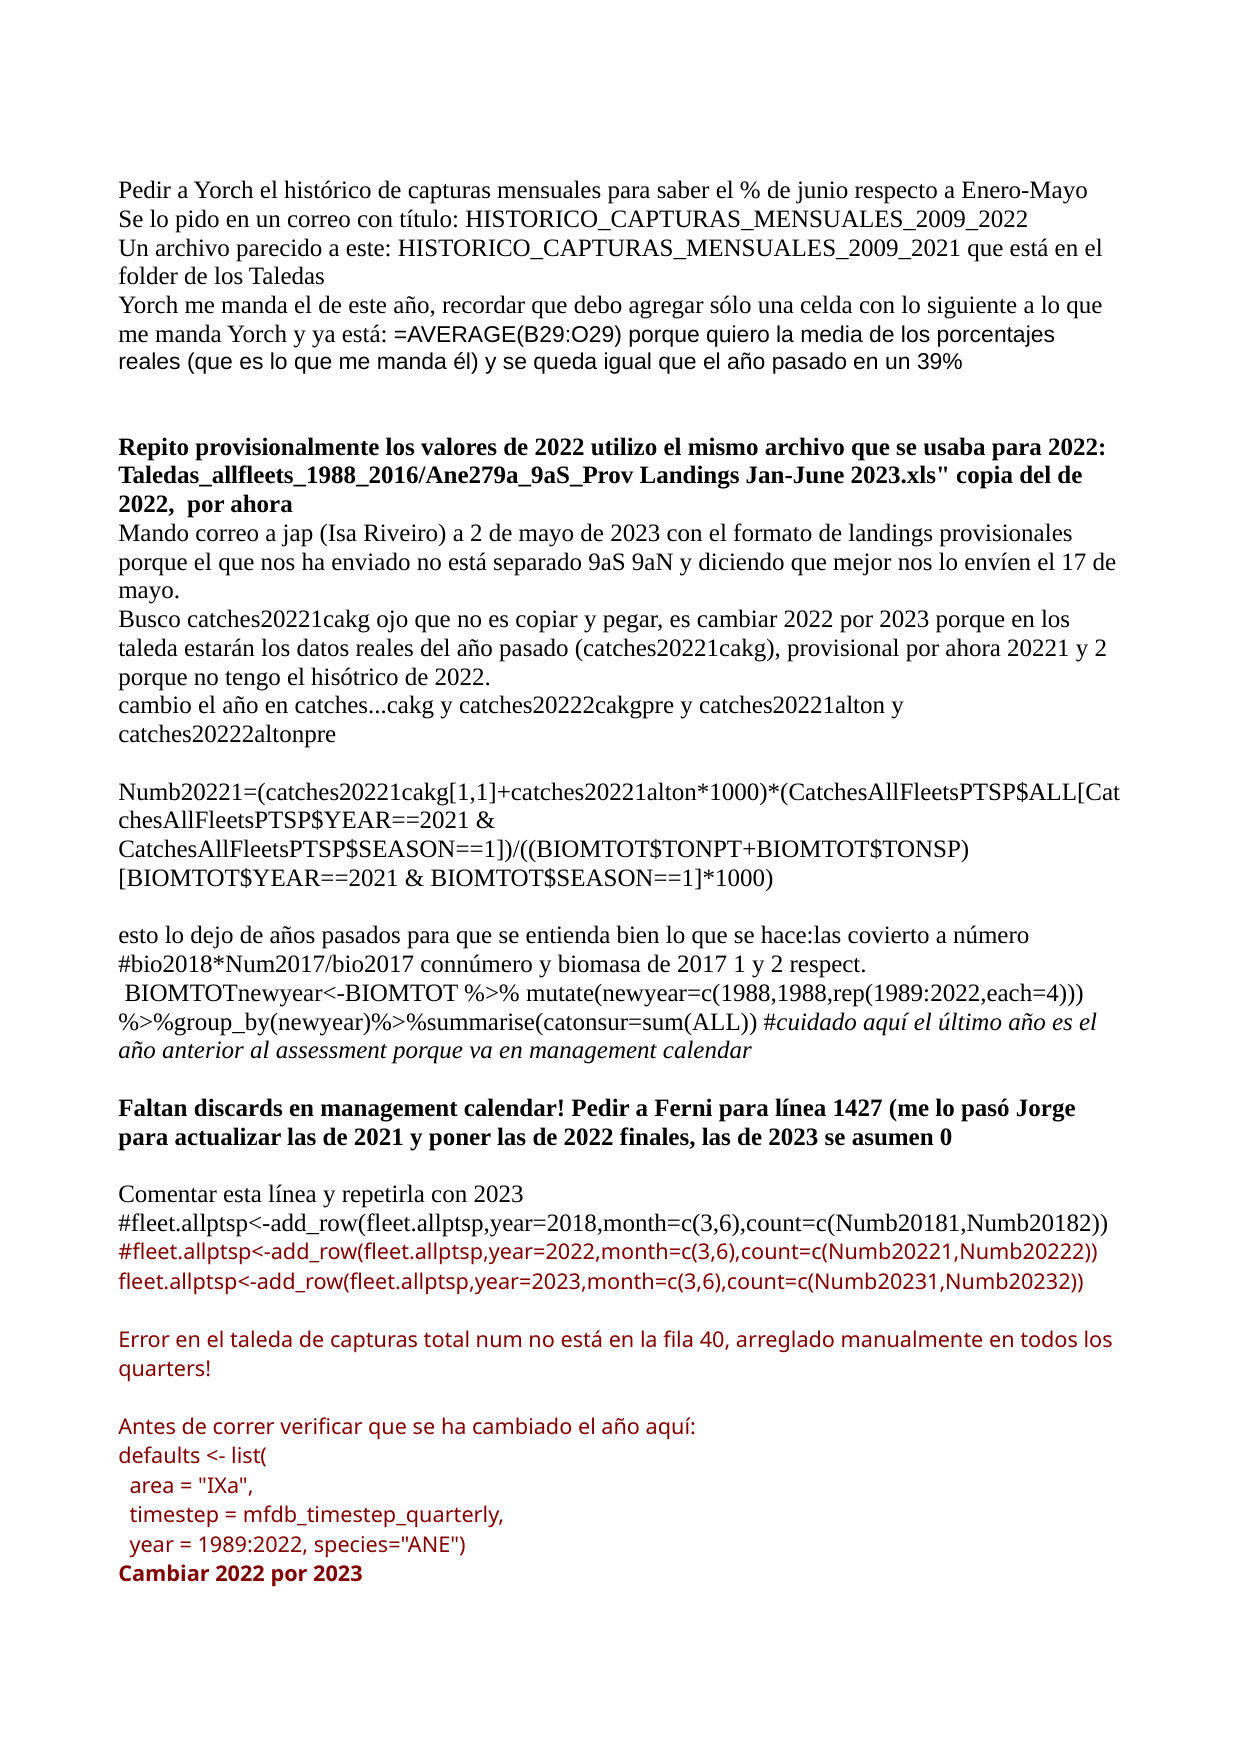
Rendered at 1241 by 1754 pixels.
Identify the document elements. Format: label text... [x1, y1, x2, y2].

text #fleet.allptsp<-add_row(fleet.allptsp,year=2022,month=c(3,6),count=c(Numb20221,Numb20222)) [118, 1237, 1122, 1266]
text Repito provisionalmente los valores de 2022 utilizo el mismo archivo que se usaba para 2022: Taledas_allfleets_1988_2016/Ane279a_9aS_Prov Landings Jan-June 2023.xls" copia del de 2022, por ahora [118, 432, 1122, 518]
text fleet.allptsp<-add_row(fleet.allptsp,year=2023,month=c(3,6),count=c(Numb20231,Numb20232)) [118, 1266, 1122, 1296]
text Un archivo parecido a este: HISTORICO_CAPTURAS_MENSUALES_2009_2021 que está en el folder de los Taledas [118, 233, 1122, 290]
text #fleet.allptsp<-add_row(fleet.allptsp,year=2018,month=c(3,6),count=c(Numb20181,Numb20182)) [118, 1208, 1122, 1237]
text Antes de correr verificar que se ha cambiado el año aquí: [118, 1411, 1122, 1441]
text area = "IXa", [118, 1470, 1122, 1499]
text Busco catches20221cakg ojo que no es copiar y pegar, es cambiar 2022 por 2023 porque en los taleda estarán los datos reales del año pasado (catches20221cakg), provisional por ahora 20221 y 2 porque no tengo el hisótrico de 2022. [118, 604, 1122, 690]
text Pedir a Yorch el histórico de capturas mensuales para saber el % de junio respecto a Enero-Mayo [118, 175, 1122, 204]
text defaults <- list( [118, 1441, 1122, 1470]
text cambio el año en catches...cakg y catches20222cakgpre y catches20221alton y catches20222altonpre [118, 690, 1122, 748]
text Se lo pido en un correo con título: HISTORICO_CAPTURAS_MENSUALES_2009_2022 [118, 204, 1122, 233]
text timestep = mfdb_timestep_quarterly, [118, 1499, 1122, 1529]
text Comentar esta línea y repetirla con 2023 [118, 1179, 1122, 1208]
text year = 1989:2022, species="ANE") [118, 1529, 1122, 1558]
text BIOMTOTnewyear<-BIOMTOT %>% mutate(newyear=c(1988,1988,rep(1989:2022,each=4))) %>%group_by(newyear)%>%summarise(catonsur=sum(ALL)) #cuidado aquí el último año es el año anterior al assessment porque va en management calendar [118, 978, 1122, 1064]
text esto lo dejo de años pasados para que se entienda bien lo que se hace:las covierto a número #bio2018*Num2017/bio2017 connúmero y biomasa de 2017 1 y 2 respect. [118, 920, 1122, 978]
text Cambiar 2022 por 2023 [118, 1558, 1122, 1588]
text Error en el taleda de capturas total num no está en la fila 40, arreglado manualmente en todos los quarters! [118, 1324, 1122, 1383]
text Yorch me manda el de este año, recordar que debo agregar sólo una celda con lo siguiente a lo que me manda Yorch y ya está: =AVERAGE(B29:O29) porque quiero la media de los porcentajes reales (que es lo que me manda él) y se queda igual que el año pasado en un 39% [118, 290, 1122, 374]
text Mando correo a jap (Isa Riveiro) a 2 de mayo de 2023 con el formato de landings provisionales porque el que nos ha enviado no está separado 9aS 9aN y diciendo que mejor nos lo envíen el 17 de mayo. [118, 518, 1122, 604]
text Numb20221=(catches20221cakg[1,1]+catches20221alton*1000)*(CatchesAllFleetsPTSP$ALL[CatchesAllFleetsPTSP$YEAR==2021 & CatchesAllFleetsPTSP$SEASON==1])/((BIOMTOT$TONPT+BIOMTOT$TONSP)[BIOMTOT$YEAR==2021 & BIOMTOT$SEASON==1]*1000) [118, 748, 1122, 892]
text Faltan discards en management calendar! Pedir a Ferni para línea 1427 (me lo pasó Jorge para actualizar las de 2021 y poner las de 2022 finales, las de 2023 se asumen 0 [118, 1093, 1122, 1150]
